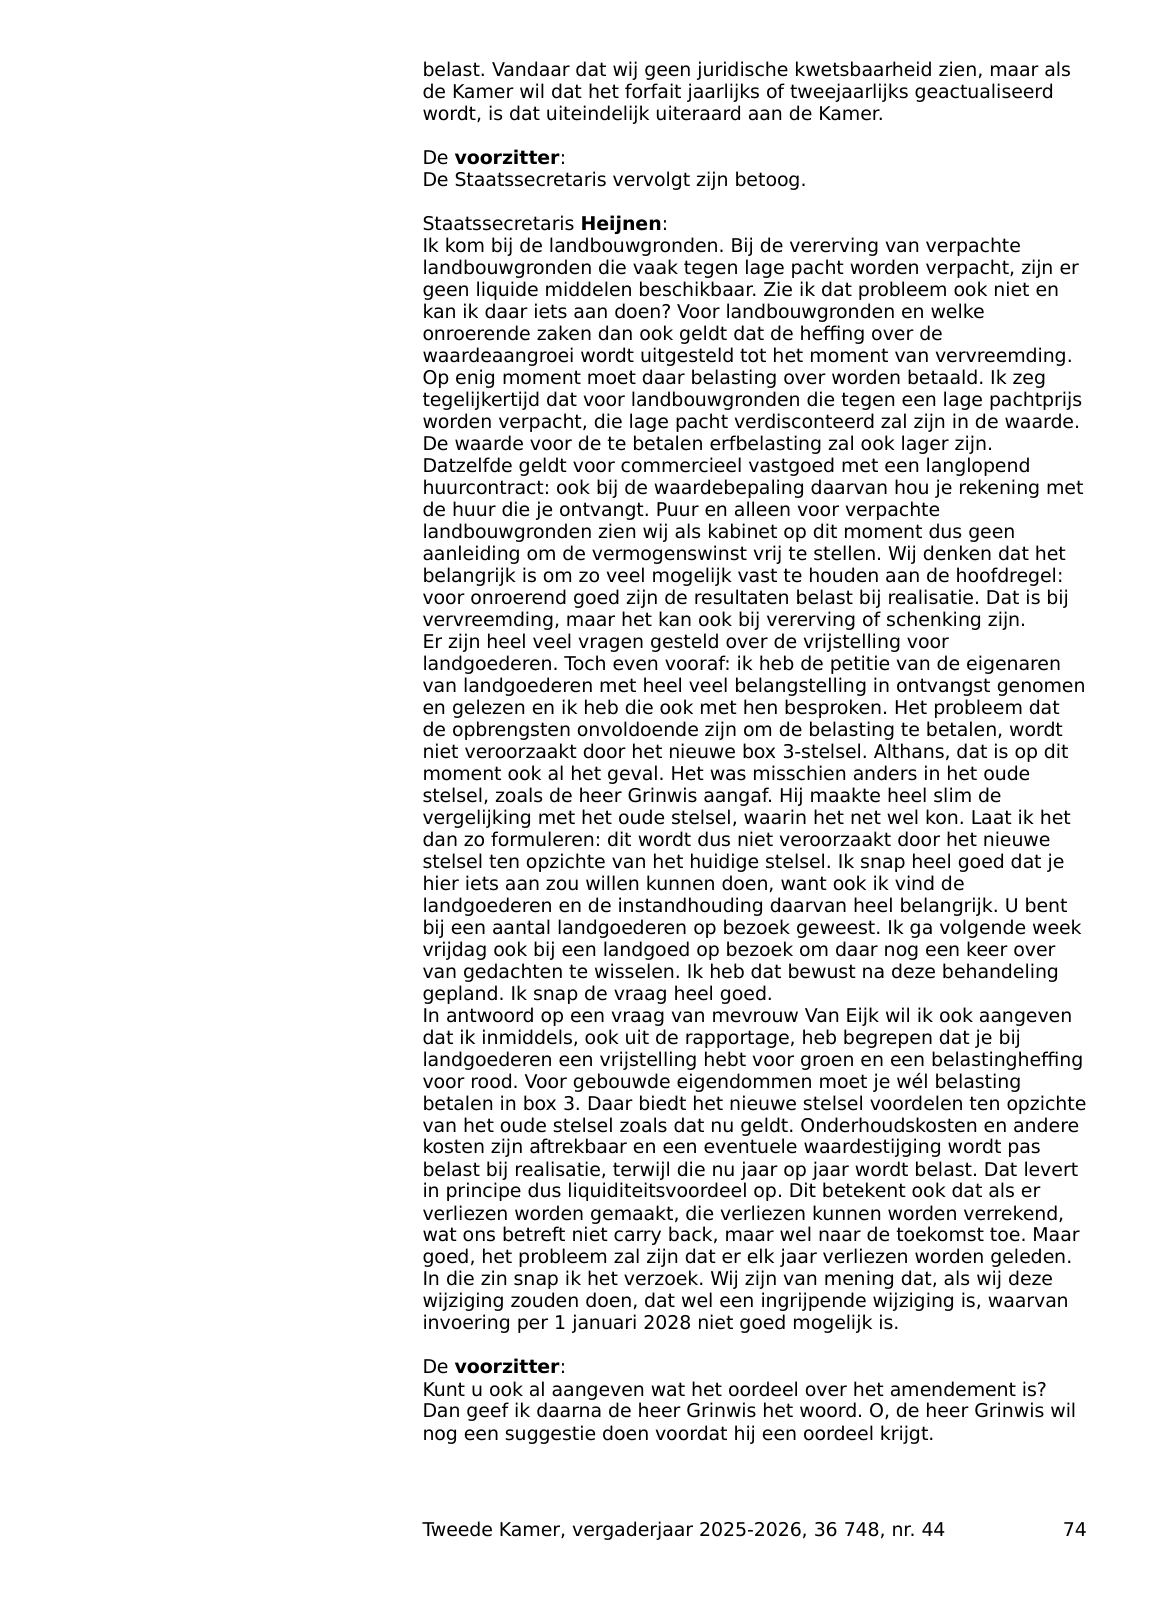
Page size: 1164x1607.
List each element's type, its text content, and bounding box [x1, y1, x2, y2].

text Staatssecretaris Heijnen: [422, 213, 1087, 235]
text Ik kom bij de landbouwgronden. Bij de vererving van verpachte landbouwgronden die vaak tegen lage pacht worden verpacht, zijn er geen liquide middelen beschikbaar. Zie ik dat probleem ook niet en kan ik daar iets aan doen? Voor landbouwgronden en welke onroerende zaken dan ook geldt dat de heffing over de waardeaangroei wordt uitgesteld tot het moment van vervreemding. Op enig moment moet daar belasting over worden betaald. Ik zeg tegelijkertijd dat voor landbouwgronden die tegen een lage pachtprijs worden verpacht, die lage pacht verdisconteerd zal zijn in de waarde. De waarde voor de te betalen erfbelasting zal ook lager zijn. Datzelfde geldt voor commercieel vastgoed met een langlopend huurcontract: ook bij de waardebepaling daarvan hou je rekening met de huur die je ontvangt. Puur en alleen voor verpachte landbouwgronden zien wij als kabinet op dit moment dus geen aanleiding om de vermogenswinst vrij te stellen. Wij denken dat het belangrijk is om zo veel mogelijk vast te houden aan de hoofdregel: voor onroerend goed zijn de resultaten belast bij realisatie. Dat is bij vervreemding, maar het kan ook bij vererving of schenking zijn. [422, 235, 1087, 631]
text De Staatssecretaris vervolgt zijn betoog. [422, 169, 1087, 191]
text In antwoord op een vraag van mevrouw Van Eijk wil ik ook aangeven dat ik inmiddels, ook uit de rapportage, heb begrepen dat je bij landgoederen een vrijstelling hebt voor groen en een belastingheffing voor rood. Voor gebouwde eigendommen moet je wél belasting betalen in box 3. Daar biedt het nieuwe stelsel voordelen ten opzichte van het oude stelsel zoals dat nu geldt. Onderhoudskosten en andere kosten zijn aftrekbaar en een eventuele waardestijging wordt pas belast bij realisatie, terwijl die nu jaar op jaar wordt belast. Dat levert in principe dus liquiditeitsvoordeel op. Dit betekent ook dat als er verliezen worden gemaakt, die verliezen kunnen worden verrekend, wat ons betreft niet carry back, maar wel naar de toekomst toe. Maar goed, het probleem zal zijn dat er elk jaar verliezen worden geleden. In die zin snap ik het verzoek. Wij zijn van mening dat, als wij deze wijziging zouden doen, dat wel een ingrijpende wijziging is, waarvan invoering per 1 januari 2028 niet goed mogelijk is. [422, 1004, 1087, 1334]
text Kunt u ook al aangeven wat het oordeel over het amendement is? Dan geef ik daarna de heer Grinwis het woord. O, de heer Grinwis wil nog een suggestie doen voordat hij een oordeel krijgt. [422, 1378, 1087, 1444]
text belast. Vandaar dat wij geen juridische kwetsbaarheid zien, maar als de Kamer wil dat het forfait jaarlijks of tweejaarlijks geactualiseerd wordt, is dat uiteindelijk uiteraard aan de Kamer. [422, 59, 1087, 125]
text De voorzitter: [422, 1356, 1087, 1378]
text Er zijn heel veel vragen gesteld over de vrijstelling voor landgoederen. Toch even vooraf: ik heb de petitie van de eigenaren van landgoederen met heel veel belangstelling in ontvangst genomen en gelezen en ik heb die ook met hen besproken. Het probleem dat de opbrengsten onvoldoende zijn om de belasting te betalen, wordt niet veroorzaakt door het nieuwe box 3-stelsel. Althans, dat is op dit moment ook al het geval. Het was misschien anders in het oude stelsel, zoals de heer Grinwis aangaf. Hij maakte heel slim de vergelijking met het oude stelsel, waarin het net wel kon. Laat ik het dan zo formuleren: dit wordt dus niet veroorzaakt door het nieuwe stelsel ten opzichte van het huidige stelsel. Ik snap heel goed dat je hier iets aan zou willen kunnen doen, want ook ik vind de landgoederen en de instandhouding daarvan heel belangrijk. U bent bij een aantal landgoederen op bezoek geweest. Ik ga volgende week vrijdag ook bij een landgoed op bezoek om daar nog een keer over van gedachten te wisselen. Ik heb dat bewust na deze behandeling gepland. Ik snap de vraag heel goed. [422, 631, 1087, 1004]
text De voorzitter: [422, 147, 1087, 169]
